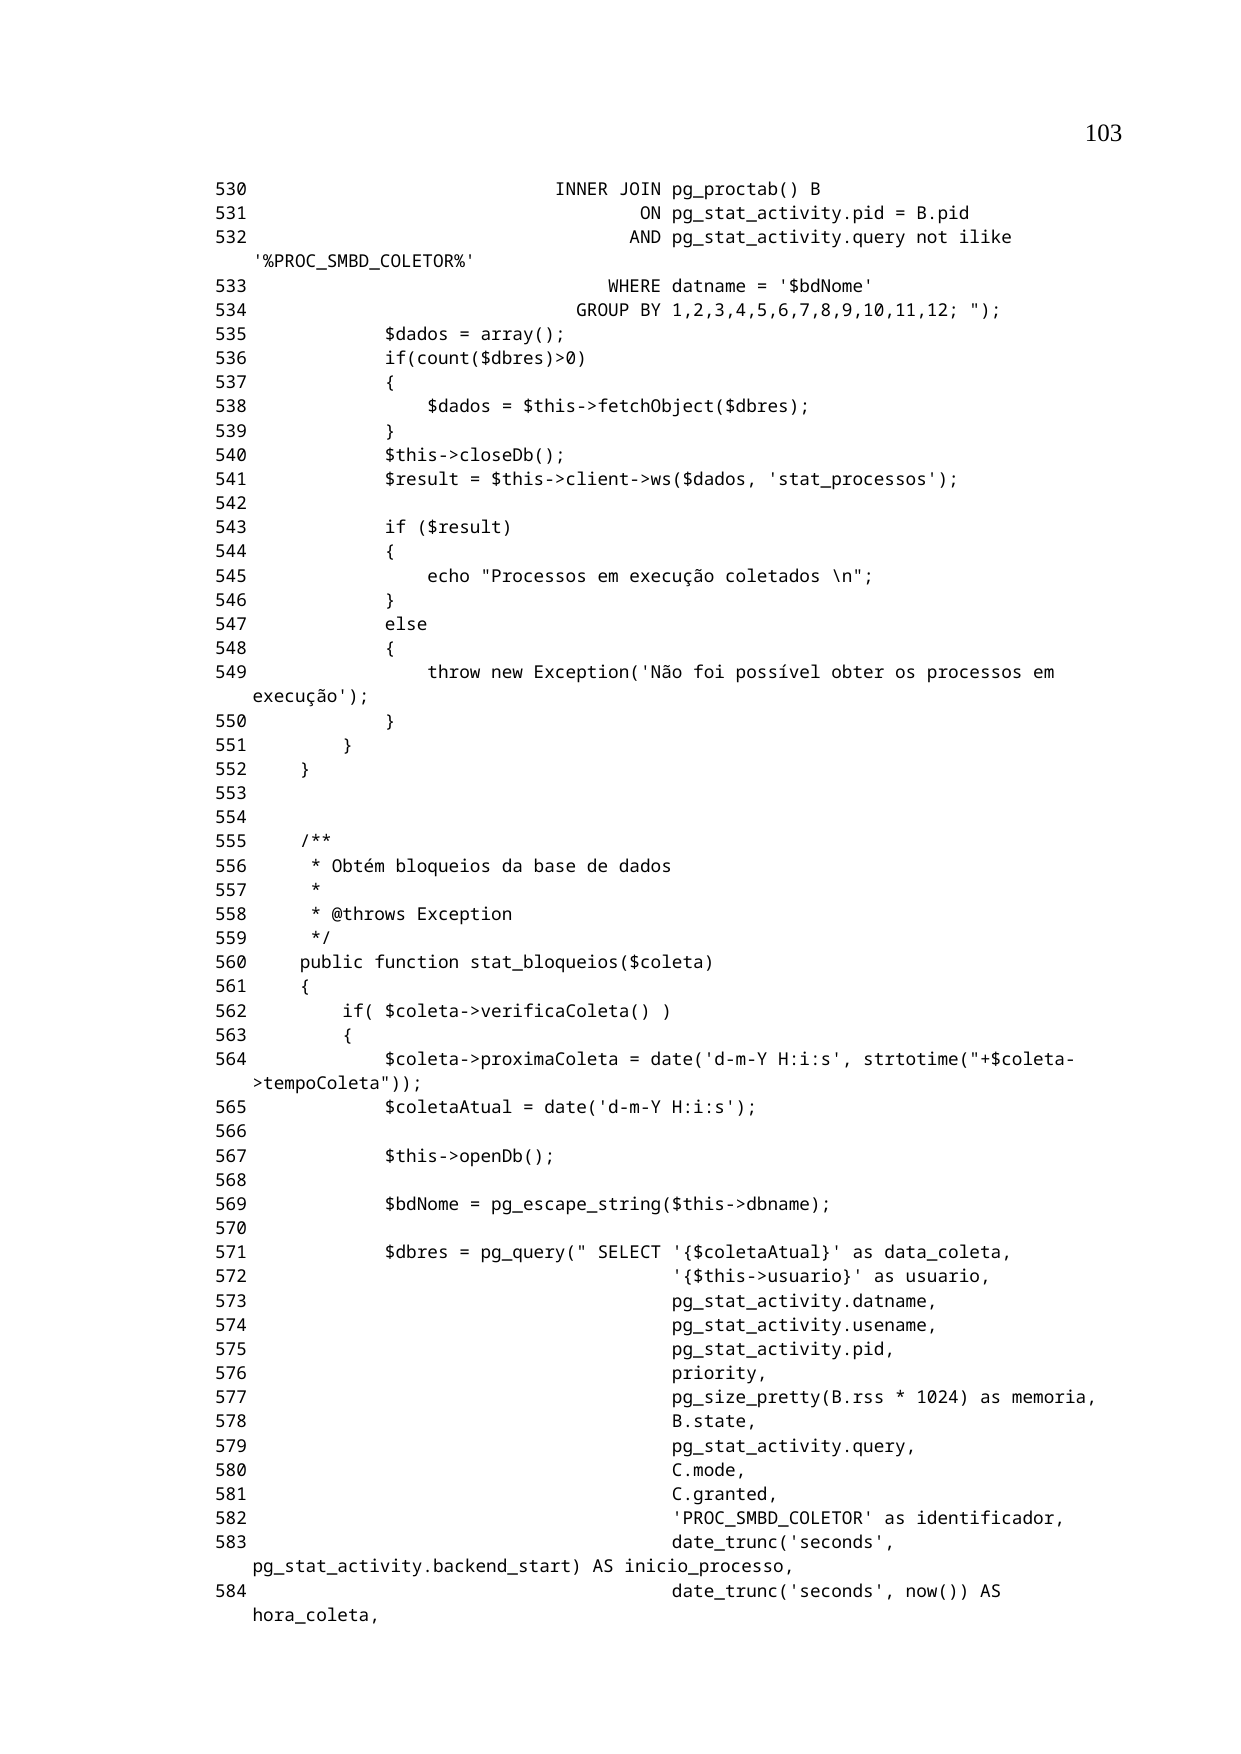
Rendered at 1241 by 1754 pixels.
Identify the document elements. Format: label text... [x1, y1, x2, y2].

list $dados = array(); [215, 321, 1122, 346]
list pg_stat_activity.query, [215, 1433, 1122, 1457]
list if ($result) [215, 515, 1122, 539]
list priority, [215, 1361, 1122, 1385]
list } [215, 732, 1122, 756]
list WHERE datname = '$bdNome' [215, 273, 1122, 297]
list if(count($dbres)>0) [215, 346, 1122, 370]
list } [215, 418, 1122, 442]
list { [215, 974, 1122, 998]
list * @throws Exception [215, 901, 1122, 926]
list $dados = $this->fetchObject($dbres); [215, 394, 1122, 418]
list else [215, 611, 1122, 636]
list { [215, 1022, 1122, 1046]
list */ [215, 926, 1122, 950]
list pg_stat_activity.pid, [215, 1336, 1122, 1361]
list date_trunc('seconds', now()) AS hora_coleta, [215, 1578, 1122, 1626]
list $result = $this->client->ws($dados, 'stat_processos'); [215, 466, 1122, 491]
list pg_size_pretty(B.rss * 1024) as memoria, [215, 1385, 1122, 1409]
list if( $coleta->verificaColeta() ) [215, 998, 1122, 1022]
list C.mode, [215, 1457, 1122, 1481]
list pg_stat_activity.datname, [215, 1288, 1122, 1312]
list public function stat_bloqueios($coleta) [215, 950, 1122, 974]
list * Obtém bloqueios da base de dados [215, 853, 1122, 877]
list AND pg_stat_activity.query not ilike '%PROC_SMBD_COLETOR%' [215, 225, 1122, 273]
list $dbres = pg_query(" SELECT '{$coletaAtual}' as data_coleta, [215, 1240, 1122, 1264]
list } [215, 587, 1122, 611]
list } [215, 756, 1122, 781]
list { [215, 636, 1122, 660]
list { [215, 370, 1122, 394]
list $coleta->proximaColeta = date('d-m-Y H:i:s', strtotime("+$coleta->tempoColeta")); [215, 1046, 1122, 1095]
list /** [215, 829, 1122, 853]
list $bdNome = pg_escape_string($this->dbname); [215, 1191, 1122, 1216]
list * [215, 877, 1122, 901]
list ON pg_stat_activity.pid = B.pid [215, 201, 1122, 225]
list $this->openDb(); [215, 1143, 1122, 1167]
list '{$this->usuario}' as usuario, [215, 1264, 1122, 1288]
list throw new Exception('Não foi possível obter os processos em execução'); [215, 660, 1122, 708]
list $this->closeDb(); [215, 442, 1122, 466]
list $coletaAtual = date('d-m-Y H:i:s'); [215, 1095, 1122, 1119]
list 'PROC_SMBD_COLETOR' as identificador, [215, 1506, 1122, 1530]
list date_trunc('seconds', pg_stat_activity.backend_start) AS inicio_processo, [215, 1530, 1122, 1578]
list } [215, 708, 1122, 732]
list GROUP BY 1,2,3,4,5,6,7,8,9,10,11,12; "); [215, 297, 1122, 321]
list C.granted, [215, 1481, 1122, 1506]
list echo "Processos em execução coletados \n"; [215, 563, 1122, 587]
list { [215, 539, 1122, 563]
list B.state, [215, 1409, 1122, 1433]
list INNER JOIN pg_proctab() B [215, 176, 1122, 201]
list pg_stat_activity.usename, [215, 1312, 1122, 1336]
